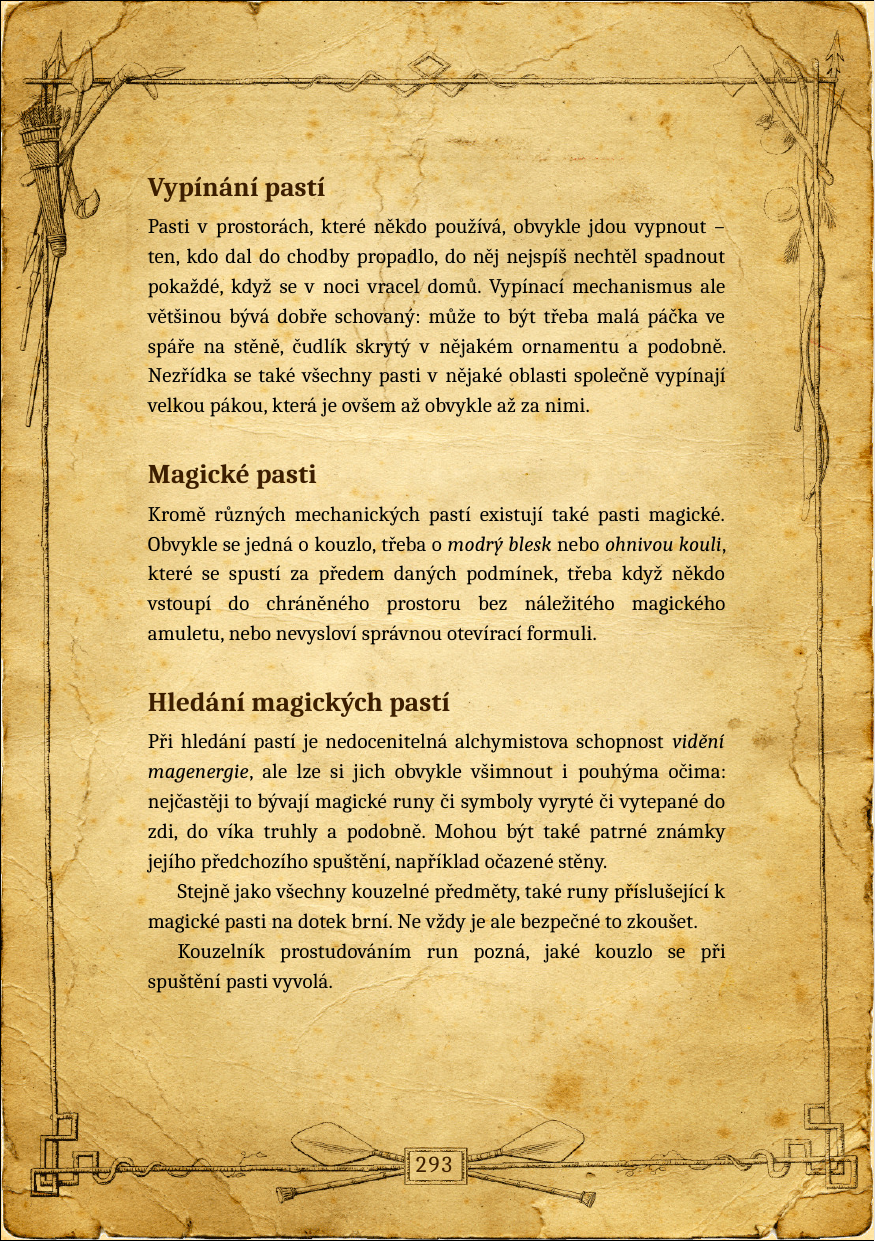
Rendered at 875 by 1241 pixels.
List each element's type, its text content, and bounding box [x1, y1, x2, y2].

subtitle Hledání magických pastí [148, 687, 726, 718]
subtitle Magické pasti [148, 459, 726, 491]
picture [1, 1, 874, 1240]
text Při hledání pastí je nedocenitelná alchymistova schopnost vidění magenergie, ale lze si jich obvykle všimnout i⁠ pouhýma očima: nejčastěji to bývají magické runy či symboly vyryté či vytepané do zdi, do víka truhly a⁠ podobně. Mohou být také patrné známky jejího předchozího spuštění, například očazené stěny. Stejně jako všechny kouzelné předměty, také runy příslušející k⁠ magické pasti na dotek brní. Ne vždy je ale bezpečné to zkoušet. Kouzelník prostudováním run pozná, jaké kouzlo se při spuštění pasti vyvolá. [148, 730, 726, 993]
text Kromě různých mechanických pastí existují také pasti magické. Obvykle se jedná o⁠ kouzlo, třeba o⁠ modrý blesk nebo ohnivou kouli, které se spustí za předem daných podmínek, třeba když někdo vstoupí do chráněného prostoru bez náležitého magického amuletu, nebo nevysloví správnou otevírací formuli. [148, 502, 726, 646]
text Pasti v⁠ prostorách, které někdo používá, obvykle jdou vypnout – ten, kdo dal do chodby propadlo, do něj nejspíš nechtěl spadnout pokaždé, když se v⁠ noci vracel domů. Vypínací mechanismus ale většinou bývá dobře schovaný: může to být třeba malá páčka ve spáře na stěně, čudlík skrytý v⁠ nějakém ornamentu a⁠ podobně. Nezřídka se také všechny pasti v⁠ nějaké oblasti společně vypínají velkou pákou, která je ovšem až obvykle až za nimi. [148, 215, 726, 418]
subtitle Vypínání pastí [148, 172, 726, 203]
